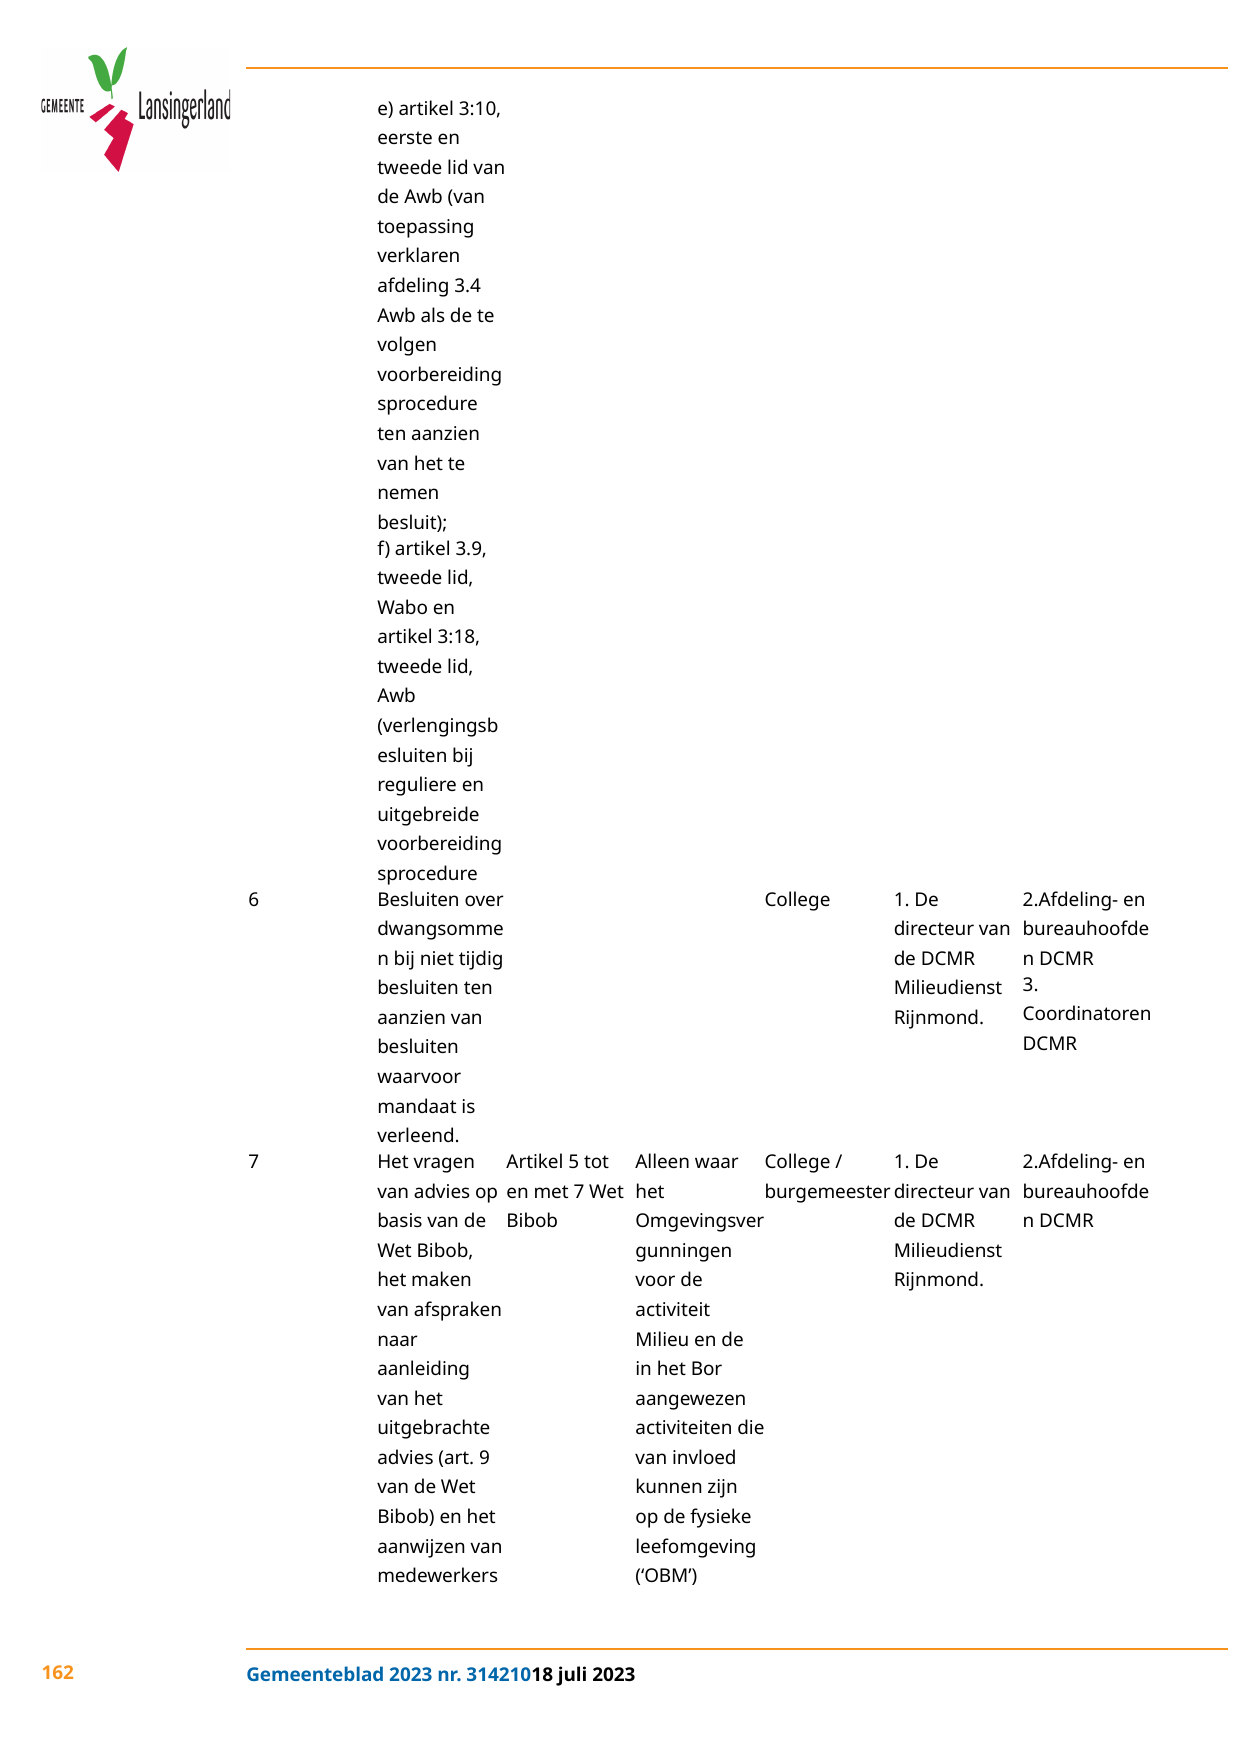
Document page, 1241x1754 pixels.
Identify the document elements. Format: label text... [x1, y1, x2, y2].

table_cell [764, 95, 893, 886]
table_cell [506, 95, 635, 886]
table_cell [635, 886, 764, 1148]
table_cell [506, 886, 635, 1148]
table_cell College / burgemeester [764, 1148, 893, 1588]
table_cell Artikel 5 tot en met 7 Wet Bibob [506, 1148, 635, 1588]
table_cell e) artikel 3:10, eerste en tweede lid van de Awb (van toepassing verklaren afdeling 3.4 Awb als de te volgen voorbereidingsprocedure ten aanzien van het te nemen besluit); [377, 95, 506, 535]
picture [41, 47, 231, 172]
table_cell 1. De directeur van de DCMR Milieudienst Rijnmond. [894, 886, 1022, 1148]
table_cell Alleen waar het Omgevingsvergunningen voor de activiteit Milieu en de in het Bor aangewezen activiteiten die van invloed kunnen zijn op de fysieke leefomgeving (‘OBM’) [635, 1148, 764, 1588]
table_cell 6 [248, 886, 377, 1148]
table_cell 7 [248, 1148, 377, 1588]
table_cell Het vragen van advies op basis van de Wet Bibob, het maken van afspraken naar aanleiding van het uitgebrachte advies (art. 9 van de Wet Bibob) en het aanwijzen van medewerkers [377, 1148, 506, 1588]
table_cell [248, 95, 377, 886]
table_cell [1023, 95, 1152, 886]
table_cell [635, 95, 764, 886]
table_cell 3. Coordinatoren DCMR [1023, 971, 1152, 1148]
table_cell College [764, 886, 893, 1148]
table_cell [894, 95, 1022, 886]
table_cell 2.Afdeling- en bureauhoofden DCMR [1023, 1148, 1152, 1588]
table_cell 1. De directeur van de DCMR Milieudienst Rijnmond. [894, 1148, 1022, 1588]
table_cell Besluiten over dwangsommen bij niet tijdig besluiten ten aanzien van besluiten waarvoor mandaat is verleend. [377, 886, 506, 1148]
table_cell f) artikel 3.9, tweede lid, Wabo en artikel 3:18, tweede lid, Awb (verlengingsbesluiten bij reguliere en uitgebreide voorbereidingsprocedure [377, 535, 506, 886]
table_cell 2.Afdeling- en bureauhoofden DCMR [1023, 886, 1152, 971]
